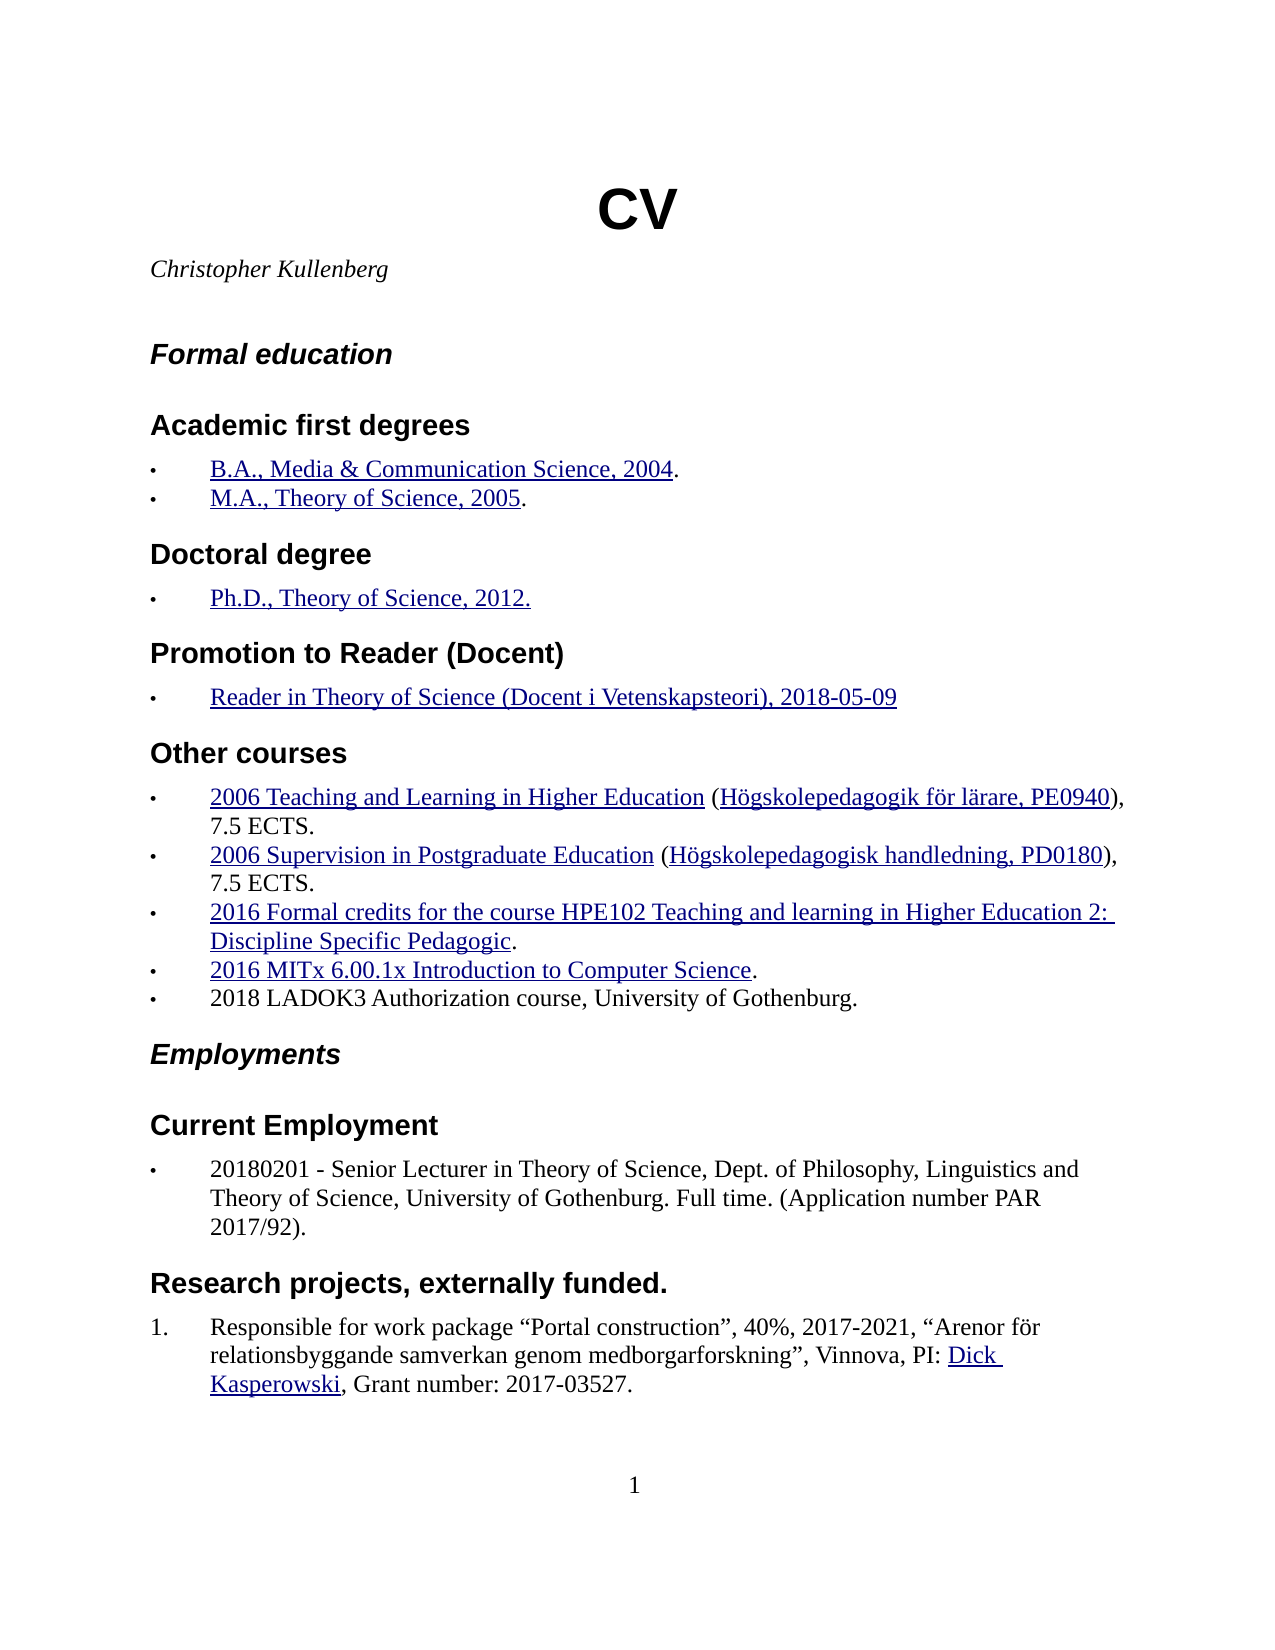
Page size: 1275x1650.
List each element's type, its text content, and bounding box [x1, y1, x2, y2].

subtitle Academic first degrees [150, 408, 1125, 442]
text Christopher Kullenberg [150, 254, 1125, 283]
list 2018 LADOK3 Authorization course, University of Gothenburg. [150, 983, 1125, 1012]
list 2016 Formal credits for the course HPE102 Teaching and learning in Higher Education 2: Discipline Specific Pedagogic. [150, 897, 1125, 955]
list Responsible for work package “Portal construction”, 40%, 2017-2021, “Arenor för relationsbyggande samverkan genom medborgarforskning”, Vinnova, PI: Dick Kasperowski, Grant number: 2017-03527. [150, 1312, 1125, 1398]
title CV [150, 175, 1125, 242]
subtitle Doctoral degree [150, 537, 1125, 570]
list B.A., Media & Communication Science, 2004. [150, 454, 1125, 483]
list 2016 MITx 6.00.1x Introduction to Computer Science. [150, 955, 1125, 983]
subtitle Current Employment [150, 1108, 1125, 1142]
list M.A., Theory of Science, 2005. [150, 483, 1125, 512]
subtitle Employments [150, 1037, 1125, 1071]
list 2006 Teaching and Learning in Higher Education (Högskolepedagogik för lärare, PE0940), 7.5 ECTS. [150, 782, 1125, 840]
subtitle Research projects, externally funded. [150, 1266, 1125, 1299]
list 20180201 - Senior Lecturer in Theory of Science, Dept. of Philosophy, Linguistics and Theory of Science, University of Gothenburg. Full time. (Application number PAR 2017/92). [150, 1154, 1125, 1241]
subtitle Other courses [150, 736, 1125, 770]
subtitle Formal education [150, 337, 1125, 371]
list 2006 Supervision in Postgraduate Education (Högskolepedagogisk handledning, PD0180), 7.5 ECTS. [150, 840, 1125, 897]
subtitle Promotion to Reader (Docent) [150, 636, 1125, 670]
list Reader in Theory of Science (Docent i Vetenskapsteori), 2018-05-09 [150, 682, 1125, 711]
list Ph.D., Theory of Science, 2012. [150, 583, 1125, 611]
